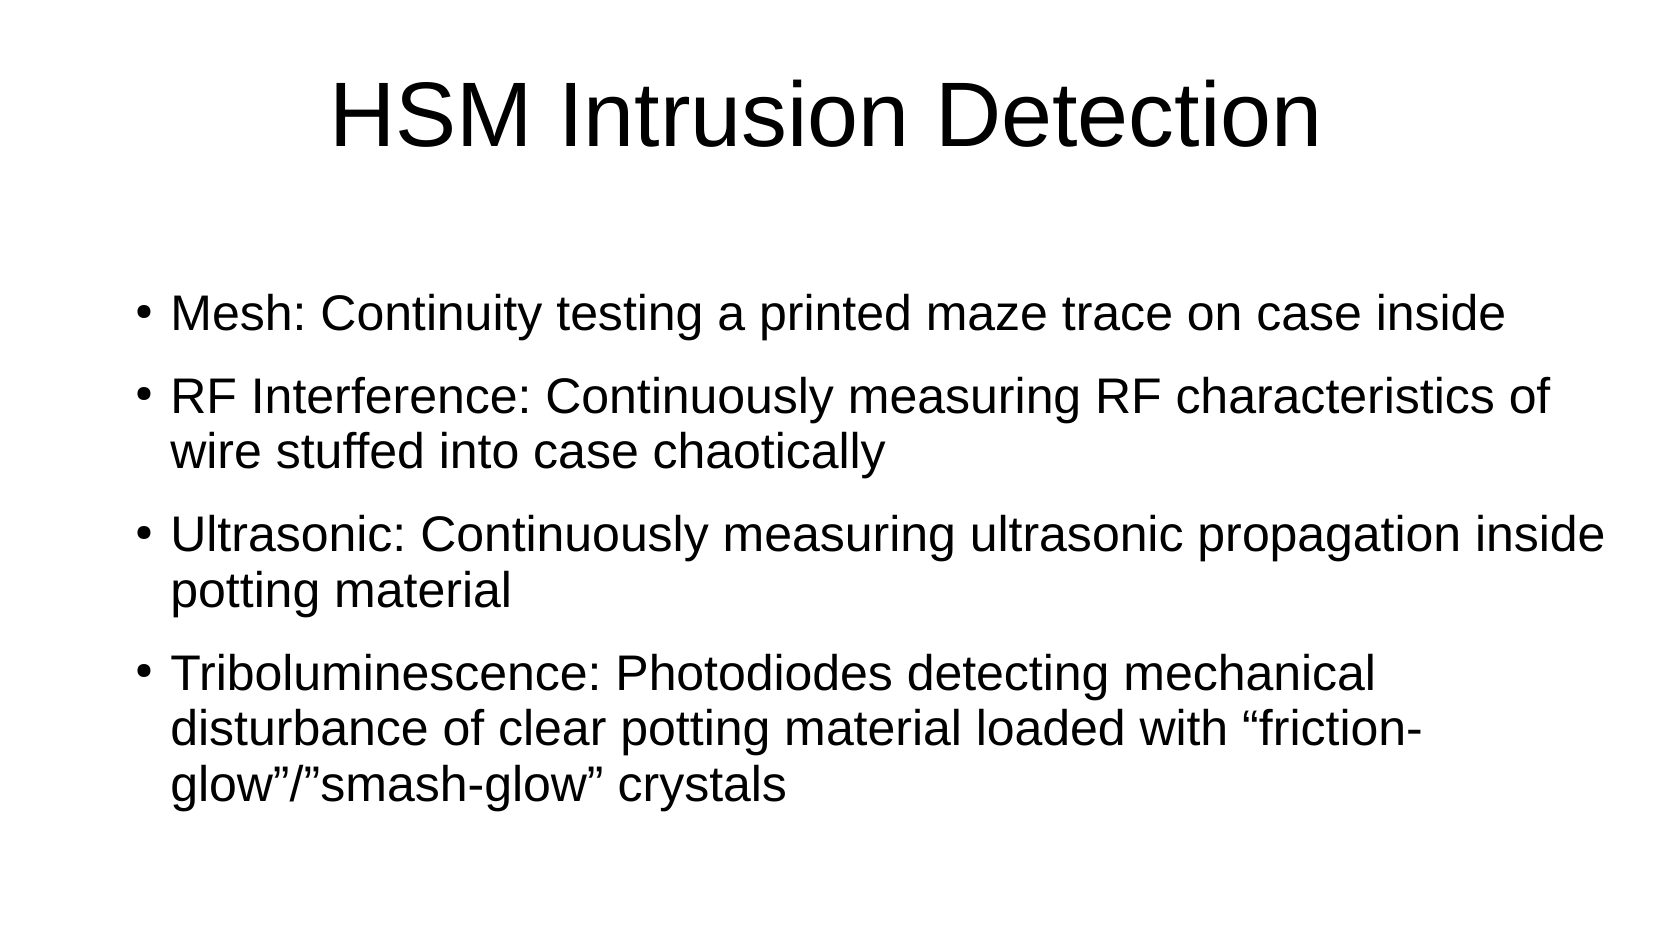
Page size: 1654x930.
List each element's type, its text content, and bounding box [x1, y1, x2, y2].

text_box Mesh: Continuity testing a printed maze trace on case inside RF Interference: Continuously measuring RF characteristics of wire stuffed into case chaotically Ultrasonic: Continuously measuring ultrasonic propagation inside potting material Triboluminescence: Photodiodes detecting mechanical disturbance of clear potting material loaded with “friction-glow”/”smash-glow” crystals [135, 285, 1623, 813]
title HSM Intrusion Detection [82, 36, 1571, 193]
